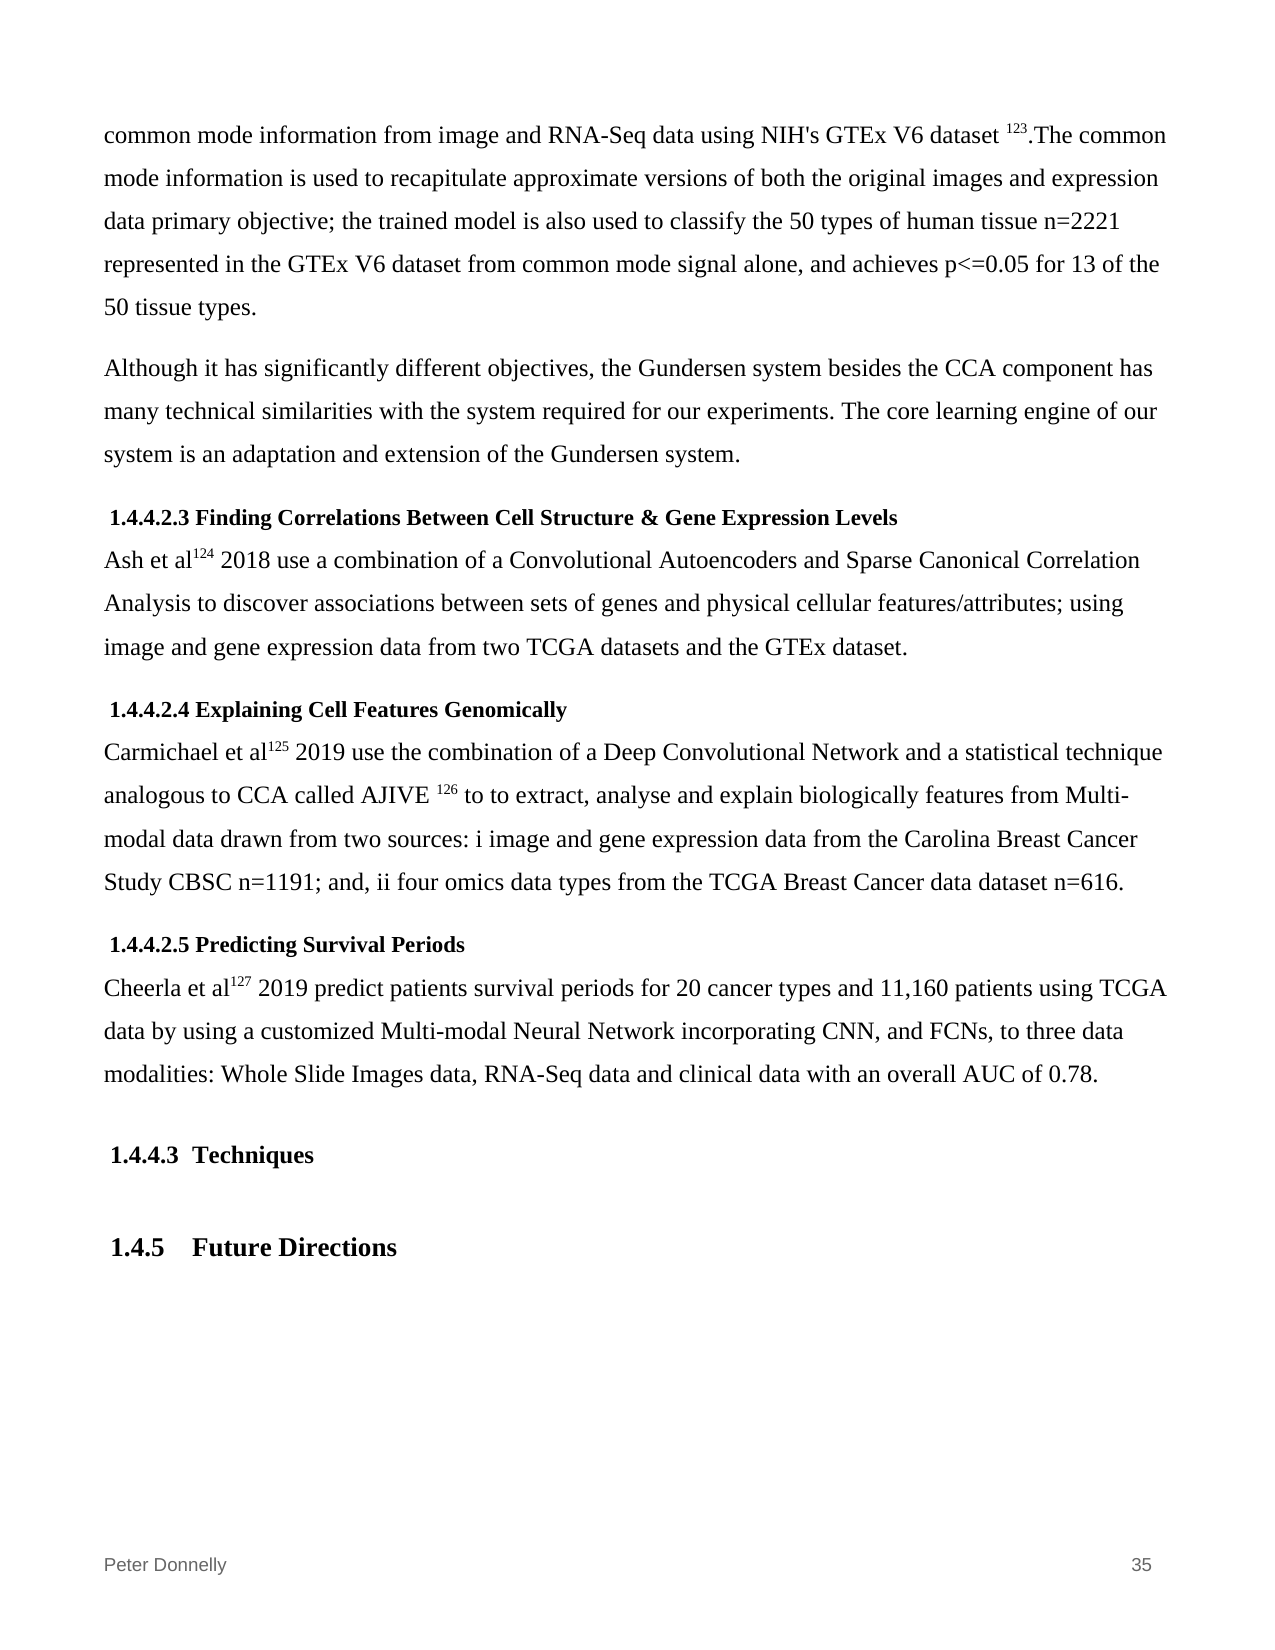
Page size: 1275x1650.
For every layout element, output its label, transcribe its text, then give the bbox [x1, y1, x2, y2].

subtitle Explaining Cell Features Genomically [103, 696, 1181, 722]
text common mode information from image and RNA-Seq data using NIH's GTEx V6 dataset .The common mode information is used to recapitulate approximate versions of both the original images and expression data primary objective; the trained model is also used to classify the 50 types of human tissue n=2221 represented in the GTEx V6 dataset from common mode signal alone, and achieves p<=0.05 for 13 of the 50 tissue types. [103, 120, 1181, 321]
text Carmichael et al 2019 use the combination of a Deep Convolutional Network and a statistical technique analogous to CCA called AJIVE to to extract, analyse and explain biologically features from Multi-modal data drawn from two sources: i image and gene expression data from the Carolina Breast Cancer Study CBSC n=1191; and, ii four omics data types from the TCGA Breast Cancer data dataset n=616. [103, 737, 1181, 896]
subtitle Finding Correlations Between Cell Structure & Gene Expression Levels [103, 504, 1181, 530]
subtitle Techniques [103, 1141, 1181, 1169]
text Although it has significantly different objectives, the Gundersen system besides the CCA component has many technical similarities with the system required for our experiments. The core learning engine of our system is an adaptation and extension of the Gundersen system. [103, 353, 1181, 468]
subtitle Predicting Survival Periods [103, 931, 1181, 958]
text Ash et al 2018 use a combination of a Convolutional Autoencoders and Sparse Canonical Correlation Analysis to discover associations between sets of genes and physical cellular features/attributes; using image and gene expression data from two TCGA datasets and the GTEx dataset. [103, 545, 1181, 660]
subtitle Future Directions [103, 1231, 1181, 1262]
text Cheerla et al 2019 predict patients survival periods for 20 cancer types and 11,160 patients using TCGA data by using a customized Multi-modal Neural Network incorporating CNN, and FCNs, to three data modalities: Whole Slide Images data, RNA-Seq data and clinical data with an overall AUC of 0.78. [103, 973, 1181, 1088]
